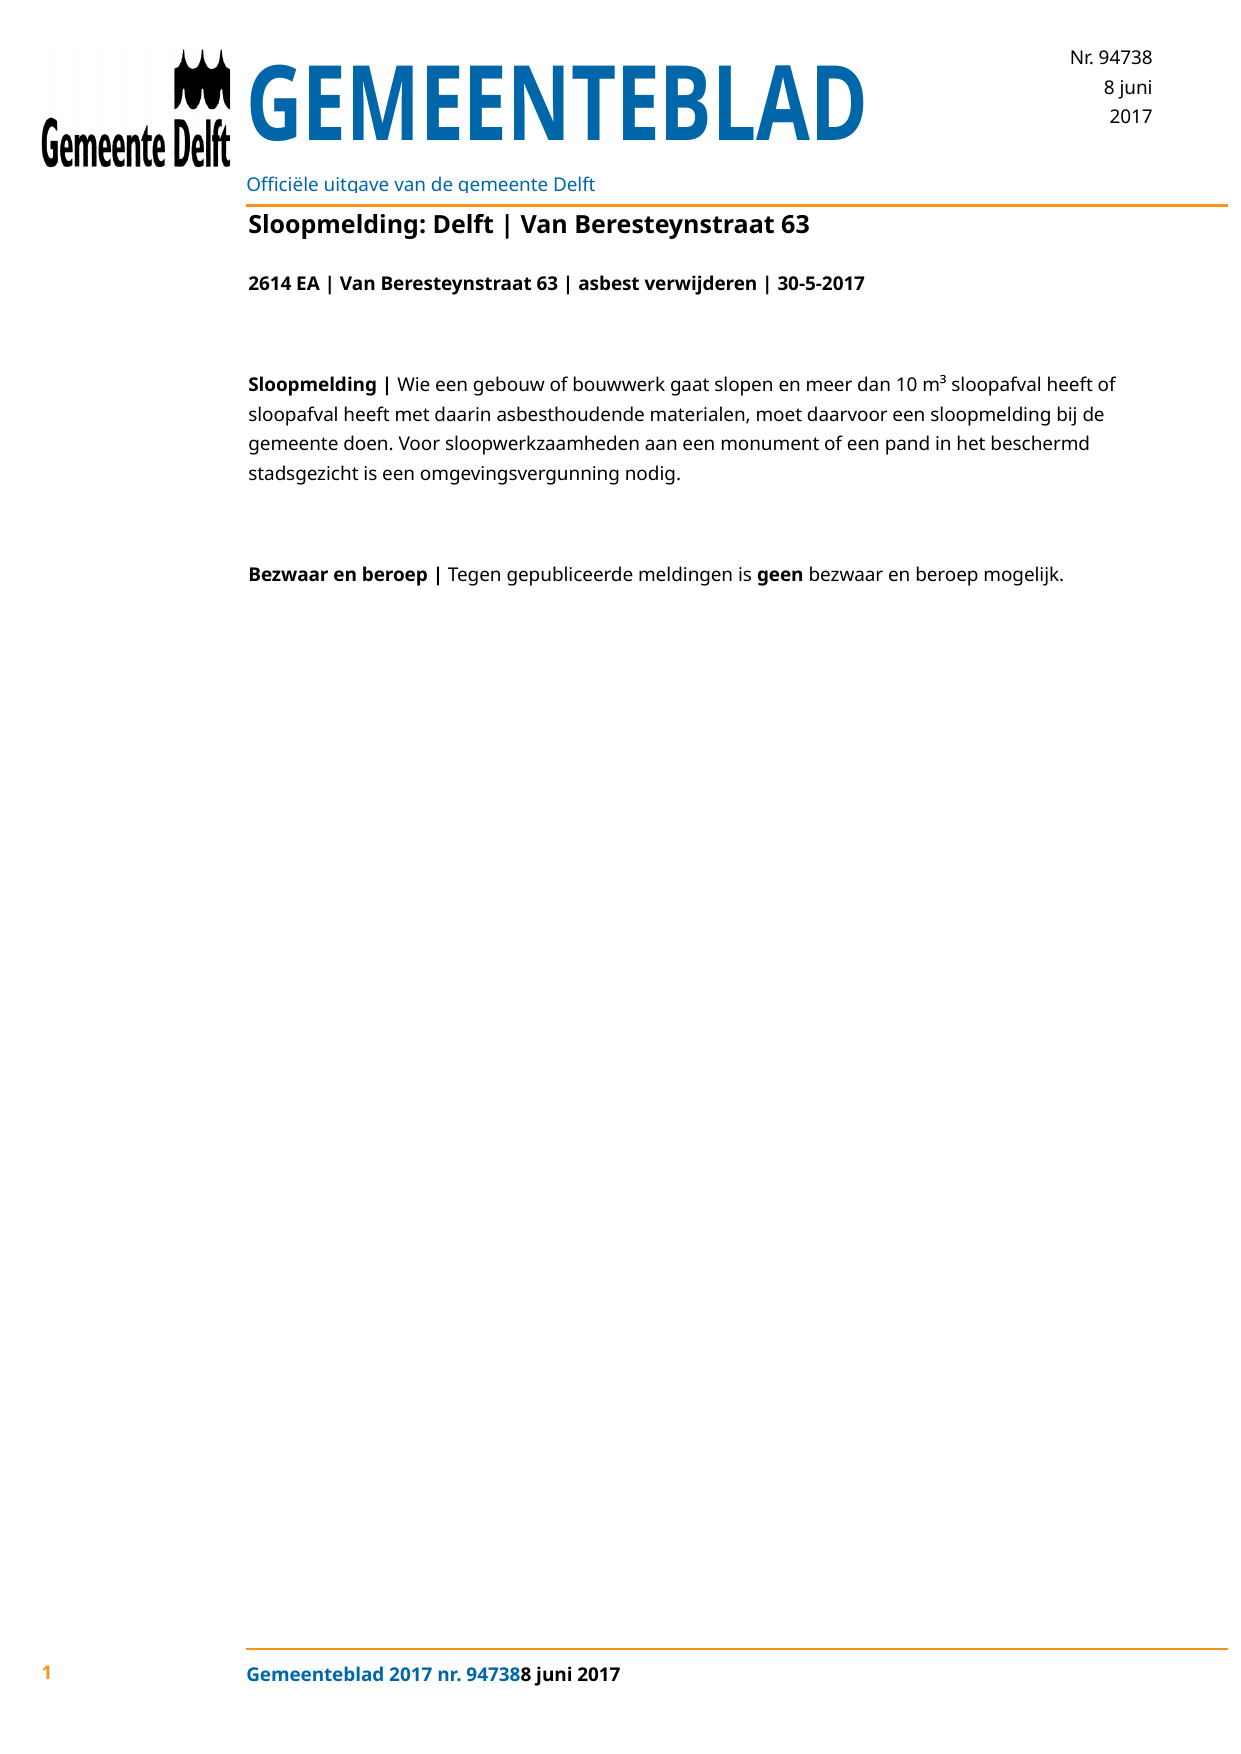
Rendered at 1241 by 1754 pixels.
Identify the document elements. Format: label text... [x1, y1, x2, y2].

text Bezwaar en beroep | Tegen gepubliceerde meldingen is geen bezwaar en beroep mogelijk. [248, 561, 1152, 586]
picture [41, 47, 231, 172]
text Sloopmelding: Delft | Van Beresteynstraat 63 [248, 207, 1152, 241]
text 2614 EA | Van Beresteynstraat 63 | asbest verwijderen | 30-5-2017 [248, 270, 1152, 296]
text Sloopmelding | Wie een gebouw of bouwwerk gaat slopen en meer dan 10 m³ sloopafval heeft of sloopafval heeft met daarin asbesthoudende materialen, moet daarvoor een sloopmelding bij de gemeente doen. Voor sloopwerkzaamheden aan een monument of een pand in het beschermd stadsgezicht is een omgevingsvergunning nodig. [248, 371, 1152, 486]
